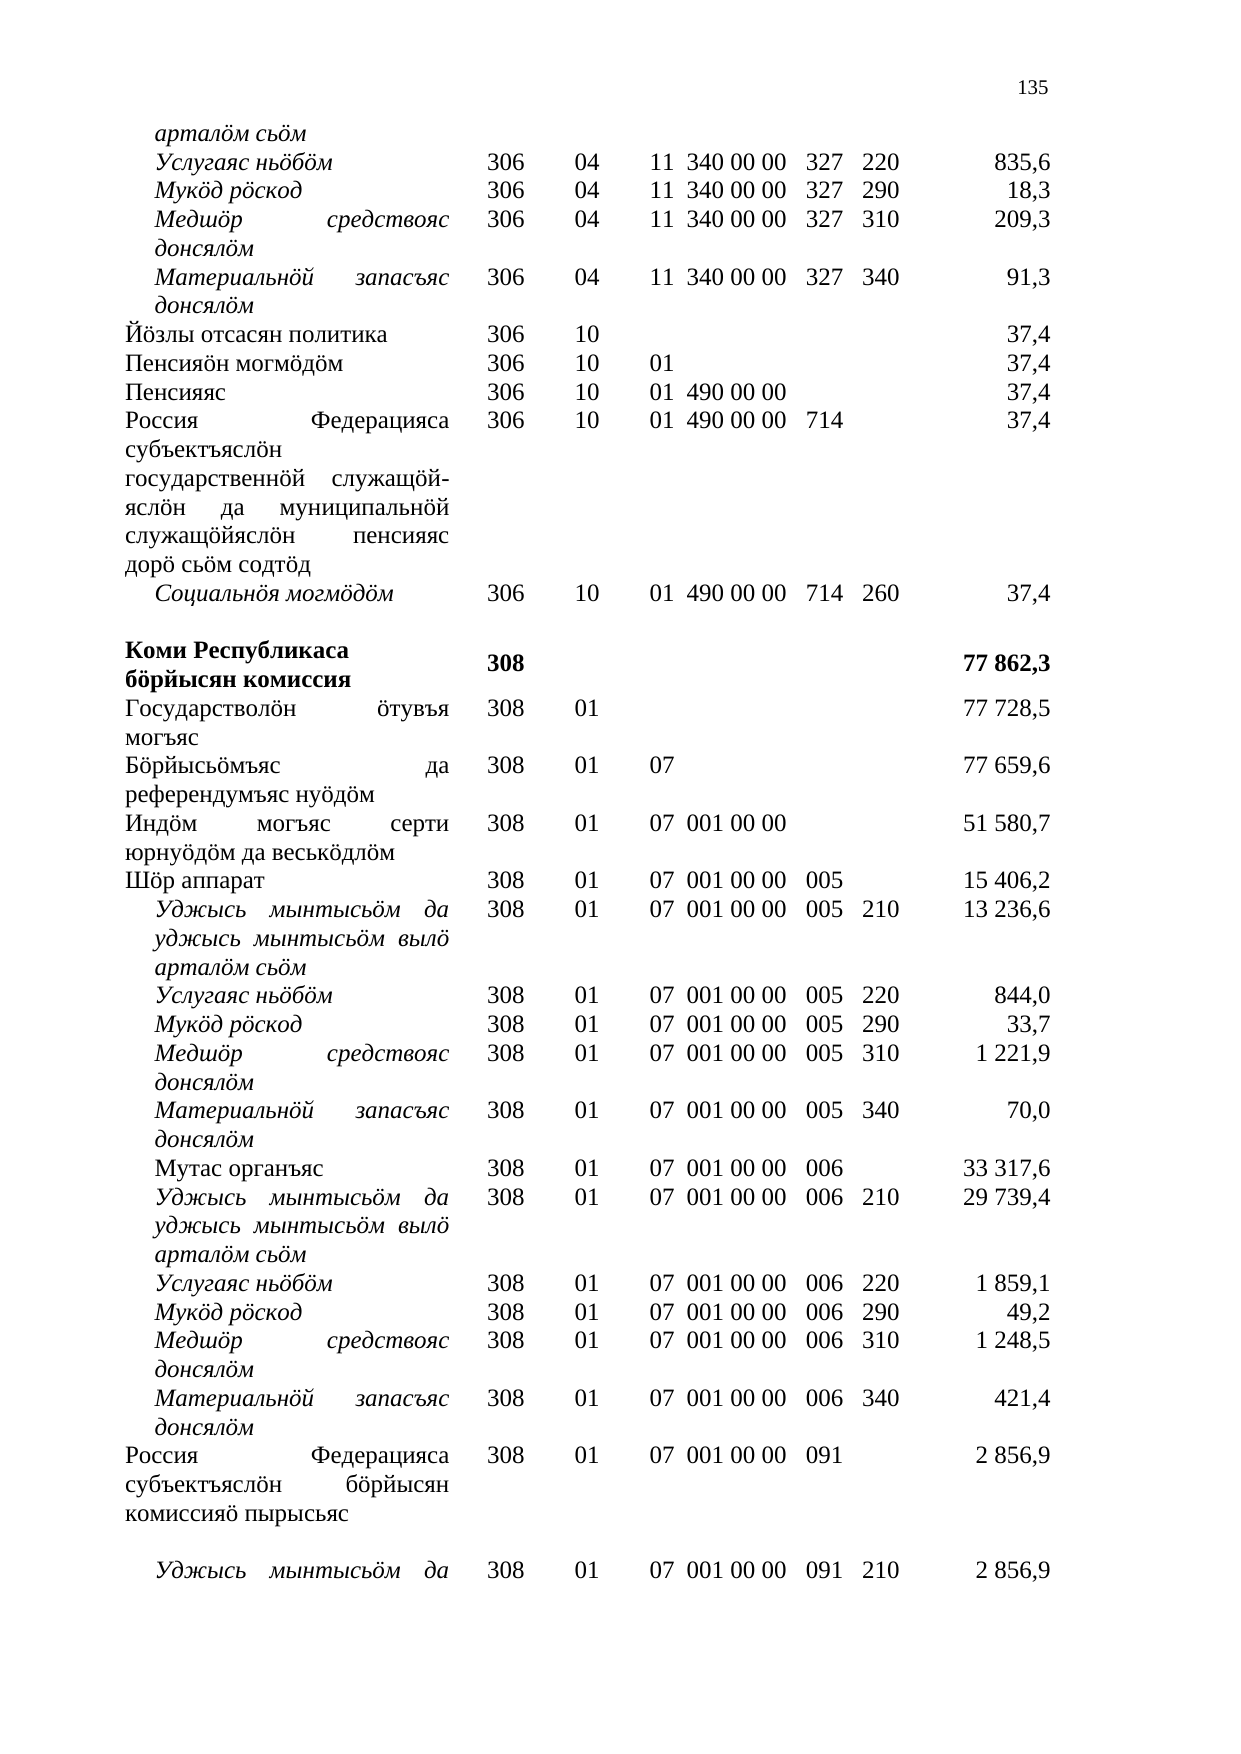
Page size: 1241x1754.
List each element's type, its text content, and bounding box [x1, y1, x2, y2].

table_cell 844,0 [905, 981, 1056, 1009]
table_cell 07 [605, 1009, 680, 1038]
table_cell 2 856,9 [905, 1441, 1056, 1556]
table_cell 07 [605, 751, 680, 808]
table_cell 11 [605, 176, 680, 204]
table_cell Материальнöй запасъяс донсялöм [119, 1383, 455, 1441]
table_cell 77 728,5 [905, 693, 1056, 751]
table_cell 220 [849, 1268, 905, 1297]
table_cell 001 00 00 [680, 981, 793, 1009]
table_cell 07 [605, 808, 680, 866]
table_cell Мукöд рöскод [119, 1297, 455, 1326]
table_cell 308 [455, 1038, 530, 1096]
table_cell 306 [455, 204, 530, 262]
table_cell 091 [793, 1556, 849, 1584]
table_cell 01 [530, 1153, 605, 1182]
table_cell 005 [793, 1096, 849, 1153]
table_cell 07 [605, 1153, 680, 1182]
table_cell Уджысь мынтысьöм да уджысь мынтысьöм вылö арталöм сьöм [119, 1182, 455, 1268]
table_cell [605, 693, 680, 751]
table_cell [849, 1441, 905, 1556]
table_cell 005 [793, 1038, 849, 1096]
table_cell Коми Республикаса бöрйысян комиссия [119, 636, 455, 693]
table_cell 005 [793, 866, 849, 894]
table_cell 310 [849, 1326, 905, 1383]
table_cell 308 [455, 1009, 530, 1038]
table_cell 07 [605, 1268, 680, 1297]
table_cell 15 406,2 [905, 866, 1056, 894]
table_cell 01 [530, 1038, 605, 1096]
table_cell 1 248,5 [905, 1326, 1056, 1383]
table_cell [849, 377, 905, 406]
table_cell [680, 319, 793, 348]
table_cell 327 [793, 176, 849, 204]
table_cell 1 221,9 [905, 1038, 1056, 1096]
table_cell 2 856,9 [905, 1556, 1056, 1584]
table_cell [849, 1153, 905, 1182]
table_cell 001 00 00 [680, 1441, 793, 1556]
table_cell 340 [849, 262, 905, 319]
table_cell 310 [849, 204, 905, 262]
table_cell 01 [530, 693, 605, 751]
table_cell Индöм могъяс серти юрнуöдöм да веськöдлöм [119, 808, 455, 866]
table_cell [793, 751, 849, 808]
table_cell [849, 808, 905, 866]
table_cell 70,0 [905, 1096, 1056, 1153]
table_cell 308 [455, 636, 530, 693]
table_cell Медшöр средствояс донсялöм [119, 204, 455, 262]
table_cell 1 859,1 [905, 1268, 1056, 1297]
table_cell [793, 377, 849, 406]
table_cell 490 00 00 [680, 406, 793, 578]
table_cell Шöр аппарат [119, 866, 455, 894]
table_cell [849, 636, 905, 693]
table_cell Государстволöн öтувъя могъяс [119, 693, 455, 751]
table_cell 01 [530, 1326, 605, 1383]
table_cell 308 [455, 1556, 530, 1584]
table_cell 07 [605, 1297, 680, 1326]
table_cell 308 [455, 981, 530, 1009]
table_cell Россия Федерацияса субъектъяслöн бöрйысян комиссияö пырысьяс [119, 1441, 455, 1556]
table_cell Уджысь мынтысьöм да [119, 1556, 455, 1584]
table_cell Мукöд рöскод [119, 1009, 455, 1038]
table_cell 308 [455, 1383, 530, 1441]
table_cell 10 [530, 578, 605, 636]
table_cell 01 [530, 1556, 605, 1584]
table_cell [605, 118, 680, 147]
table_cell 005 [793, 981, 849, 1009]
table_cell [530, 636, 605, 693]
table_cell 006 [793, 1297, 849, 1326]
table_cell 37,4 [905, 377, 1056, 406]
table_cell 327 [793, 262, 849, 319]
table_cell 001 00 00 [680, 866, 793, 894]
table_cell [905, 118, 1056, 147]
table_cell 07 [605, 1326, 680, 1383]
table_cell [680, 118, 793, 147]
table_cell 07 [605, 1038, 680, 1096]
table_cell Пенсияяс [119, 377, 455, 406]
table_cell 04 [530, 204, 605, 262]
table_cell 01 [530, 751, 605, 808]
table_cell 51 580,7 [905, 808, 1056, 866]
table_cell 07 [605, 981, 680, 1009]
table_cell 308 [455, 751, 530, 808]
table_cell 07 [605, 1383, 680, 1441]
table_cell 308 [455, 1096, 530, 1153]
table_cell 01 [530, 866, 605, 894]
table_cell 04 [530, 176, 605, 204]
table_cell 490 00 00 [680, 377, 793, 406]
table_cell 490 00 00 [680, 578, 793, 636]
table_cell [793, 118, 849, 147]
table_cell [605, 319, 680, 348]
table_cell 01 [530, 1441, 605, 1556]
table_cell [605, 636, 680, 693]
table_cell 001 00 00 [680, 894, 793, 981]
table_cell 421,4 [905, 1383, 1056, 1441]
table_cell [849, 319, 905, 348]
table_cell 835,6 [905, 147, 1056, 176]
table_cell 04 [530, 147, 605, 176]
table_cell 77 862,3 [905, 636, 1056, 693]
table_cell [849, 693, 905, 751]
table_cell [680, 751, 793, 808]
table_cell Услугаяс ньöбöм [119, 147, 455, 176]
table_cell 006 [793, 1182, 849, 1268]
table_cell 77 659,6 [905, 751, 1056, 808]
table_cell 006 [793, 1383, 849, 1441]
table_cell Уджысь мынтысьöм да уджысь мынтысьöм вылö арталöм сьöм [119, 894, 455, 981]
table_cell 005 [793, 894, 849, 981]
table_cell [849, 751, 905, 808]
table_cell 310 [849, 1038, 905, 1096]
table_cell 006 [793, 1326, 849, 1383]
table_cell [680, 693, 793, 751]
table_cell 04 [530, 262, 605, 319]
table_cell 306 [455, 262, 530, 319]
table_cell [793, 808, 849, 866]
table_cell 006 [793, 1268, 849, 1297]
table_cell Пенсияöн могмöдöм [119, 348, 455, 377]
table_cell 33 317,6 [905, 1153, 1056, 1182]
table_cell Мукöд рöскод [119, 176, 455, 204]
table_cell [849, 118, 905, 147]
table_cell 001 00 00 [680, 808, 793, 866]
table_cell Материальнöй запасъяс донсялöм [119, 1096, 455, 1153]
table_cell 001 00 00 [680, 1297, 793, 1326]
table_cell 306 [455, 176, 530, 204]
table_cell 13 236,6 [905, 894, 1056, 981]
table_cell 210 [849, 1182, 905, 1268]
table_cell 006 [793, 1153, 849, 1182]
table_cell 11 [605, 147, 680, 176]
table_cell 07 [605, 1182, 680, 1268]
table_cell [680, 636, 793, 693]
table_cell 10 [530, 406, 605, 578]
table_cell 01 [530, 894, 605, 981]
table_cell 01 [605, 377, 680, 406]
table_cell [849, 406, 905, 578]
table_cell 18,3 [905, 176, 1056, 204]
table_cell 10 [530, 319, 605, 348]
table_cell 01 [605, 578, 680, 636]
table_cell 01 [530, 1268, 605, 1297]
table_cell 308 [455, 1182, 530, 1268]
table_cell 308 [455, 894, 530, 981]
table_cell 37,4 [905, 319, 1056, 348]
table_cell [793, 636, 849, 693]
table_cell 11 [605, 204, 680, 262]
table_cell [793, 348, 849, 377]
table_cell арталöм сьöм [119, 118, 455, 147]
table_cell 29 739,4 [905, 1182, 1056, 1268]
table_cell 10 [530, 348, 605, 377]
table_cell 340 [849, 1383, 905, 1441]
table_cell 290 [849, 1297, 905, 1326]
table_cell 001 00 00 [680, 1096, 793, 1153]
table_cell 07 [605, 1556, 680, 1584]
table_cell 001 00 00 [680, 1326, 793, 1383]
table_cell 07 [605, 894, 680, 981]
table_cell 308 [455, 1153, 530, 1182]
table_cell 37,4 [905, 348, 1056, 377]
table_cell 001 00 00 [680, 1383, 793, 1441]
table_cell 01 [530, 981, 605, 1009]
table_cell 01 [605, 406, 680, 578]
table_cell [849, 348, 905, 377]
table_cell 01 [530, 1009, 605, 1038]
table_cell 308 [455, 693, 530, 751]
table_cell 210 [849, 894, 905, 981]
table_cell 001 00 00 [680, 1153, 793, 1182]
table_cell Россия Федерацияса субъектъяслöн государственнöй служащöй­ясл­öн да муниципаль­нöй служа­щöй­яслöн пенсияяс дорö сьöм содтöд [119, 406, 455, 578]
table_cell [849, 866, 905, 894]
table_cell 11 [605, 262, 680, 319]
table_cell Медшöр средствояс донсялöм [119, 1326, 455, 1383]
table_cell 714 [793, 578, 849, 636]
table_cell Бöрйысьöмъяс да референдумъяс нуöдöм [119, 751, 455, 808]
table_cell 37,4 [905, 406, 1056, 578]
table_cell 327 [793, 147, 849, 176]
table_cell 340 00 00 [680, 147, 793, 176]
table_cell 37,4 [905, 578, 1056, 636]
table_cell Социальнöя могмöдöм [119, 578, 455, 636]
table_cell 209,3 [905, 204, 1056, 262]
table_cell [680, 348, 793, 377]
table_cell 327 [793, 204, 849, 262]
table_cell [455, 118, 530, 147]
table_cell Услугаяс ньöбöм [119, 1268, 455, 1297]
table_cell 01 [530, 1297, 605, 1326]
table_cell 091 [793, 1441, 849, 1556]
table_cell 308 [455, 1441, 530, 1556]
table_cell 07 [605, 866, 680, 894]
table_cell 01 [530, 1383, 605, 1441]
table_cell 07 [605, 1096, 680, 1153]
table_cell 01 [530, 1096, 605, 1153]
table_cell 308 [455, 1297, 530, 1326]
table_cell 306 [455, 578, 530, 636]
table_cell 260 [849, 578, 905, 636]
table_cell 340 00 00 [680, 176, 793, 204]
table_cell 10 [530, 377, 605, 406]
table_cell 290 [849, 1009, 905, 1038]
table_cell Йöзлы отсасян политика [119, 319, 455, 348]
table_cell 308 [455, 808, 530, 866]
table_cell 308 [455, 1268, 530, 1297]
table_cell Медшöр средствояс донсялöм [119, 1038, 455, 1096]
table_cell 210 [849, 1556, 905, 1584]
table_cell [793, 319, 849, 348]
table_cell 220 [849, 981, 905, 1009]
table_cell 220 [849, 147, 905, 176]
table_cell 714 [793, 406, 849, 578]
table_cell 01 [605, 348, 680, 377]
table_cell 005 [793, 1009, 849, 1038]
table_cell 001 00 00 [680, 1268, 793, 1297]
table_cell 01 [530, 1182, 605, 1268]
table_cell 290 [849, 176, 905, 204]
table_cell 306 [455, 377, 530, 406]
table_cell 001 00 00 [680, 1009, 793, 1038]
table_cell Мутас органъяс [119, 1153, 455, 1182]
table_cell 340 00 00 [680, 262, 793, 319]
table_cell 306 [455, 147, 530, 176]
table_cell 308 [455, 1326, 530, 1383]
table_cell 306 [455, 319, 530, 348]
table_cell Материальнöй запасъяс донсялöм [119, 262, 455, 319]
table_cell 001 00 00 [680, 1038, 793, 1096]
table_cell 306 [455, 406, 530, 578]
table_cell Услугаяс ньöбöм [119, 981, 455, 1009]
table_cell [530, 118, 605, 147]
table_cell 340 00 00 [680, 204, 793, 262]
table_cell 33,7 [905, 1009, 1056, 1038]
table_cell 07 [605, 1441, 680, 1556]
table_cell 91,3 [905, 262, 1056, 319]
table_cell [793, 693, 849, 751]
table_cell 001 00 00 [680, 1556, 793, 1584]
table_cell 01 [530, 808, 605, 866]
table_cell 340 [849, 1096, 905, 1153]
table_cell 001 00 00 [680, 1182, 793, 1268]
table_cell 308 [455, 866, 530, 894]
table_cell 306 [455, 348, 530, 377]
table_cell 49,2 [905, 1297, 1056, 1326]
